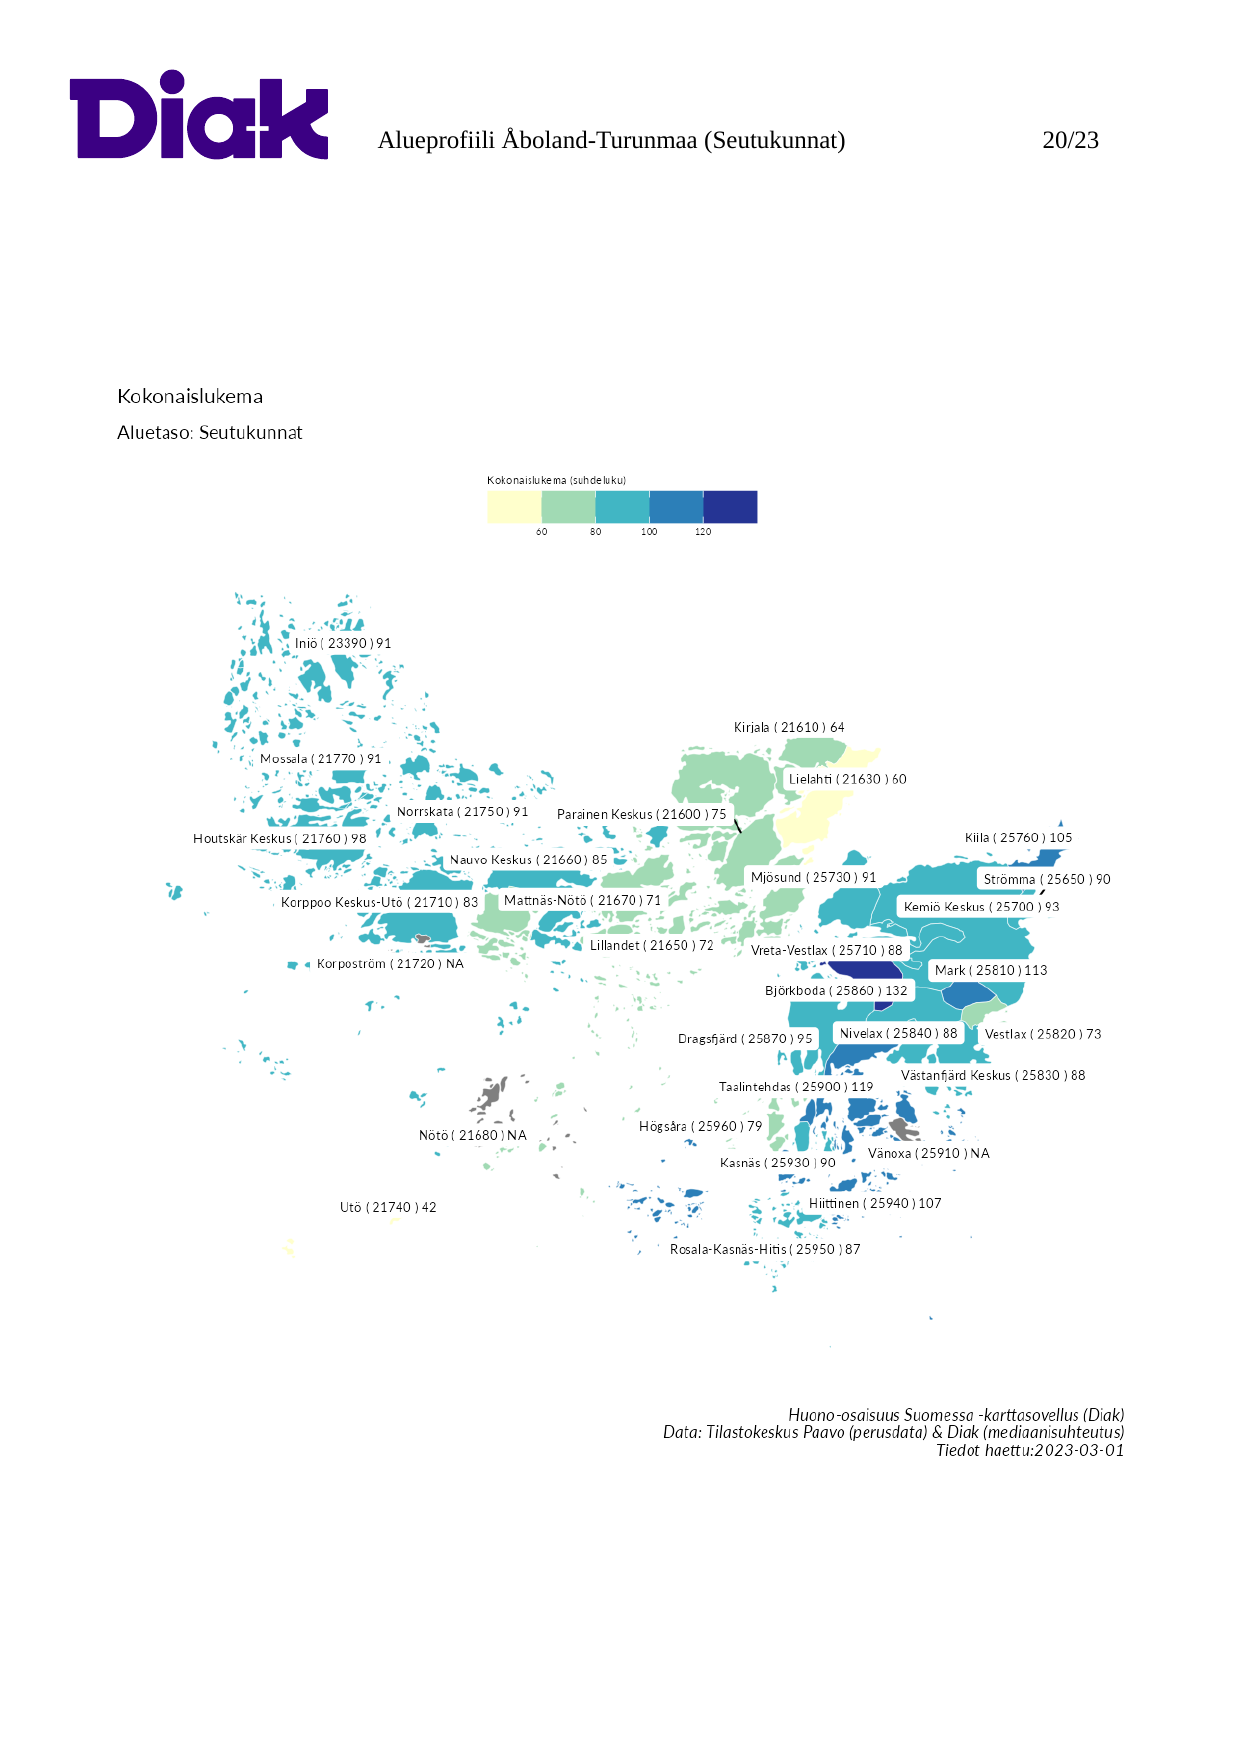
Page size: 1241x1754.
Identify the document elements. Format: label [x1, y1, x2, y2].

picture [61, 196, 1179, 1651]
